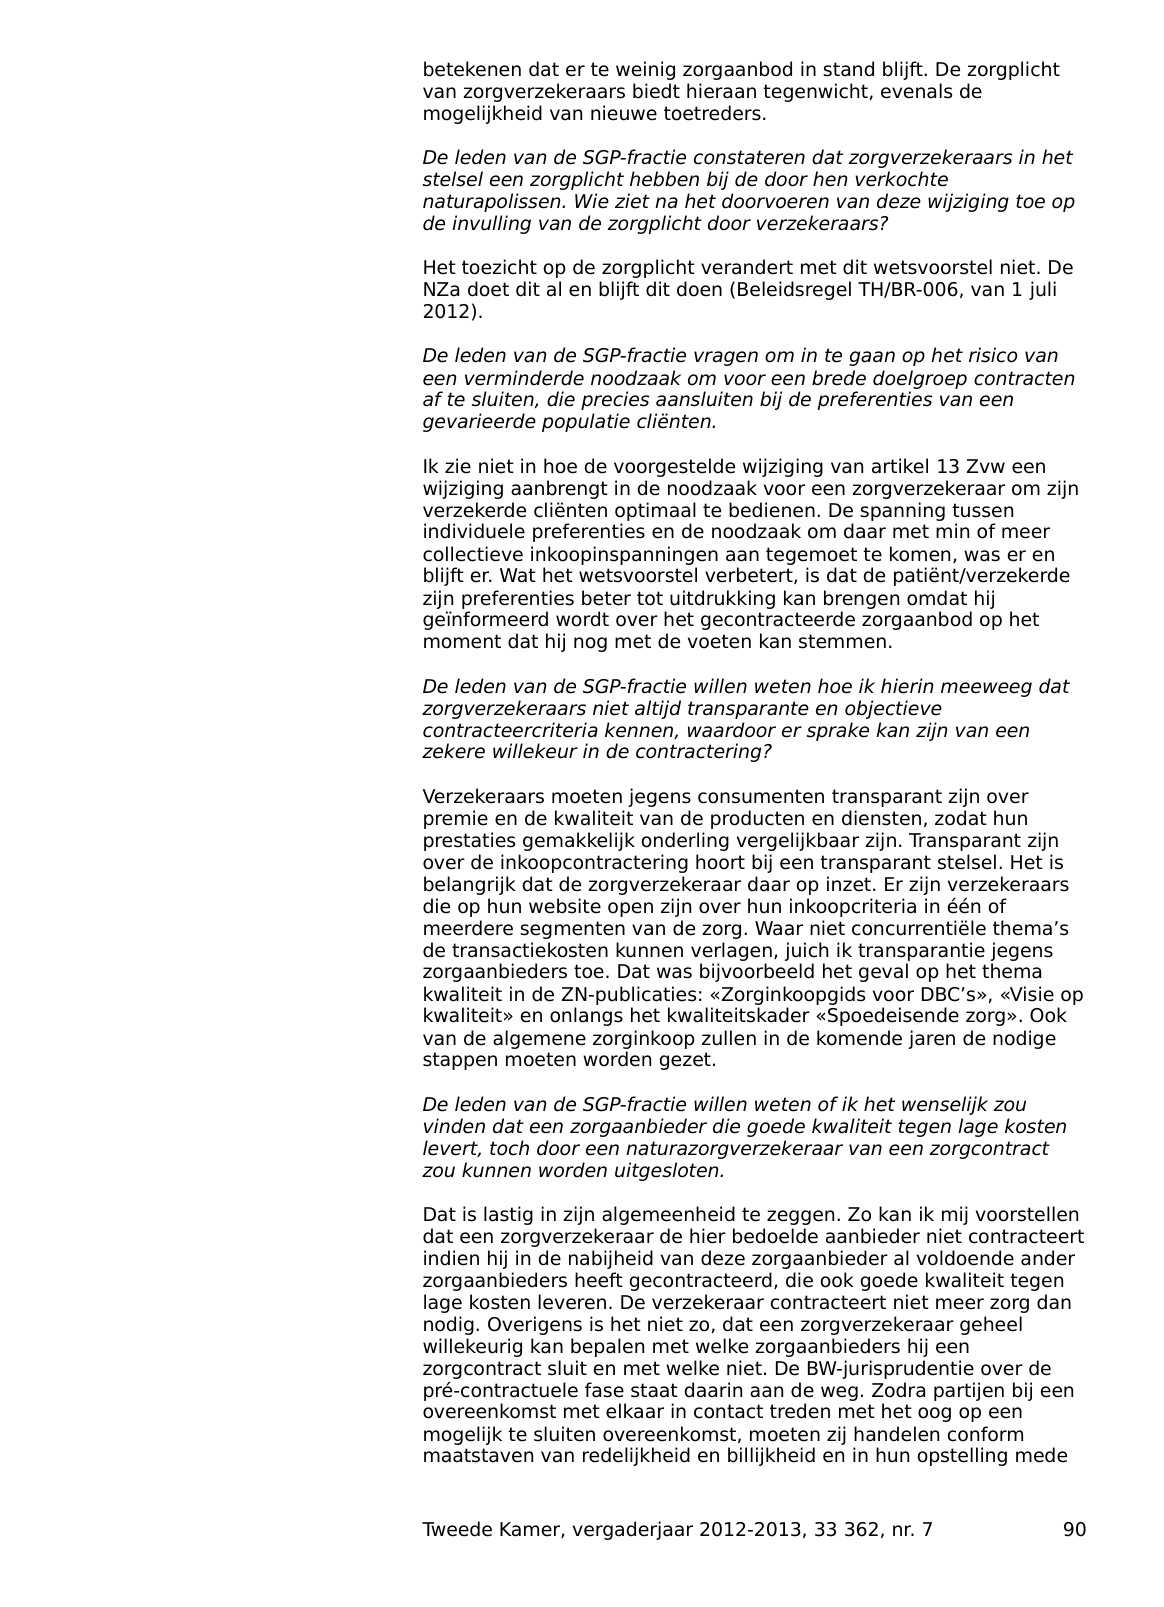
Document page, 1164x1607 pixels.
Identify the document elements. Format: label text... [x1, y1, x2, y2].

text Dat is lastig in zijn algemeenheid te zeggen. Zo kan ik mij voorstellen dat een zorgverzekeraar de hier bedoelde aanbieder niet contracteert indien hij in de nabijheid van deze zorgaanbieder al voldoende ander zorgaanbieders heeft gecontracteerd, die ook goede kwaliteit tegen lage kosten leveren. De verzekeraar contracteert niet meer zorg dan nodig. Overigens is het niet zo, dat een zorgverzekeraar geheel willekeurig kan bepalen met welke zorgaanbieders hij een zorgcontract sluit en met welke niet. De BW-jurisprudentie over de pré-contractuele fase staat daarin aan de weg. Zodra partijen bij een overeenkomst met elkaar in contact treden met het oog op een mogelijk te sluiten overeenkomst, moeten zij handelen conform maatstaven van redelijkheid en billijkheid en in hun opstelling mede [422, 1204, 1087, 1467]
text De leden van de SGP-fractie vragen om in te gaan op het risico van een verminderde noodzaak om voor een brede doelgroep contracten af te sluiten, die precies aansluiten bij de preferenties van een gevarieerde populatie cliënten. [422, 345, 1087, 433]
text De leden van de SGP-fractie constateren dat zorgverzekeraars in het stelsel een zorgplicht hebben bij de door hen verkochte naturapolissen. Wie ziet na het doorvoeren van deze wijziging toe op de invulling van de zorgplicht door verzekeraars? [422, 147, 1087, 235]
text Het toezicht op de zorgplicht verandert met dit wetsvoorstel niet. De NZa doet dit al en blijft dit doen (Beleidsregel TH/BR-006, van 1 juli 2012). [422, 257, 1087, 323]
text betekenen dat er te weinig zorgaanbod in stand blijft. De zorgplicht van zorgverzekeraars biedt hieraan tegenwicht, evenals de mogelijkheid van nieuwe toetreders. [422, 59, 1087, 125]
text De leden van de SGP-fractie willen weten of ik het wenselijk zou vinden dat een zorgaanbieder die goede kwaliteit tegen lage kosten levert, toch door een naturazorgverzekeraar van een zorgcontract zou kunnen worden uitgesloten. [422, 1093, 1087, 1181]
text Verzekeraars moeten jegens consumenten transparant zijn over premie en de kwaliteit van de producten en diensten, zodat hun prestaties gemakkelijk onderling vergelijkbaar zijn. Transparant zijn over de inkoopcontractering hoort bij een transparant stelsel. Het is belangrijk dat de zorgverzekeraar daar op inzet. Er zijn verzekeraars die op hun website open zijn over hun inkoopcriteria in één of meerdere segmenten van de zorg. Waar niet concurrentiële thema’s de transactiekosten kunnen verlagen, juich ik transparantie jegens zorgaanbieders toe. Dat was bijvoorbeeld het geval op het thema kwaliteit in de ZN-publicaties: «Zorginkoopgids voor DBC’s», «Visie op kwaliteit» en onlangs het kwaliteitskader «Spoedeisende zorg». Ook van de algemene zorginkoop zullen in de komende jaren de nodige stappen moeten worden gezet. [422, 786, 1087, 1071]
text Ik zie niet in hoe de voorgestelde wijziging van artikel 13 Zvw een wijziging aanbrengt in de noodzaak voor een zorgverzekeraar om zijn verzekerde cliënten optimaal te bedienen. De spanning tussen individuele preferenties en de noodzaak om daar met min of meer collectieve inkoopinspanningen aan tegemoet te komen, was er en blijft er. Wat het wetsvoorstel verbetert, is dat de patiënt/verzekerde zijn preferenties beter tot uitdrukking kan brengen omdat hij geïnformeerd wordt over het gecontracteerde zorgaanbod op het moment dat hij nog met de voeten kan stemmen. [422, 456, 1087, 653]
text De leden van de SGP-fractie willen weten hoe ik hierin meeweeg dat zorgverzekeraars niet altijd transparante en objectieve contracteercriteria kennen, waardoor er sprake kan zijn van een zekere willekeur in de contractering? [422, 676, 1087, 763]
